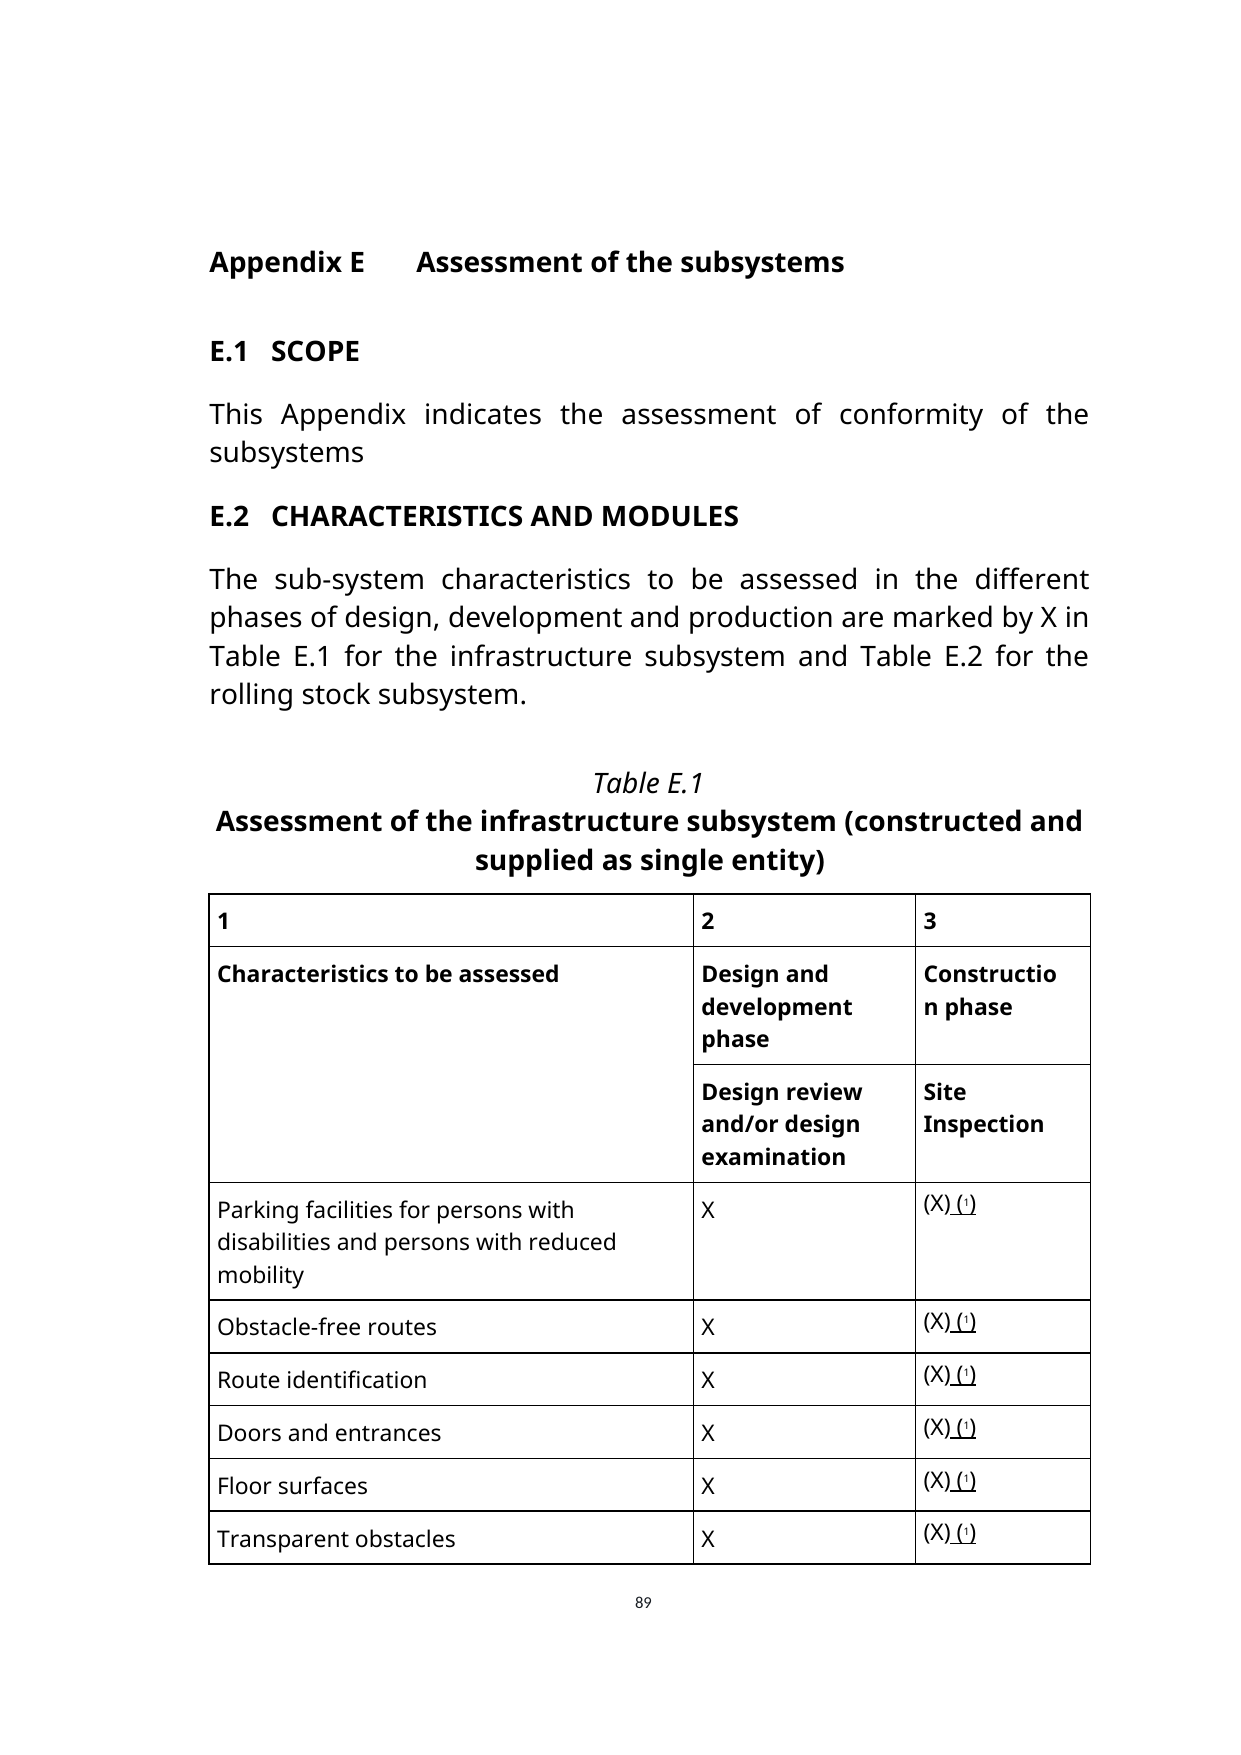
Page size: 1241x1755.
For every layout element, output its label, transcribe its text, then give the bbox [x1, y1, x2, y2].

table_cell Design review and/or design examination [694, 1065, 915, 1181]
table_cell Transparent obstacles [210, 1512, 693, 1563]
table_cell Obstacle-free routes [210, 1301, 693, 1352]
table_cell (X) (1) [916, 1301, 1090, 1352]
table_cell Floor surfaces [210, 1459, 693, 1510]
table_cell Parking facilities for persons with disabilities and persons with reduced mobility [210, 1183, 693, 1299]
table_cell X [694, 1512, 915, 1563]
table_header 2 [694, 895, 915, 946]
list Assessment of the subsystems [209, 242, 1090, 281]
text This Appendix indicates the assessment of conformity of the subsystems [209, 394, 1090, 471]
text E.1 SCOPE [209, 331, 1090, 369]
table_cell (X) (1) [916, 1183, 1090, 1299]
table_cell (X) (1) [916, 1512, 1090, 1563]
table_cell Site Inspection [916, 1065, 1090, 1181]
table_cell Design and development phase [694, 947, 915, 1063]
table_cell Doors and entrances [210, 1406, 693, 1458]
table_header 3 [916, 895, 1090, 946]
table_cell X [694, 1354, 915, 1405]
text E.2 CHARACTERISTICS AND MODULES [209, 496, 1090, 534]
text Table E.1 [209, 763, 1090, 802]
table_cell Characteristics to be assessed [210, 947, 693, 1181]
table_header 1 [210, 895, 693, 946]
table_cell X [694, 1406, 915, 1458]
table_cell (X) (1) [916, 1354, 1090, 1405]
table_cell Route identification [210, 1354, 693, 1405]
table_cell Construction phase [916, 947, 1090, 1063]
table_cell (X) (1) [916, 1459, 1090, 1510]
table_cell X [694, 1459, 915, 1510]
table_cell X [694, 1183, 915, 1299]
text The sub-system characteristics to be assessed in the different phases of design, development and production are marked by X in Table E.1 for the infrastructure subsystem and Table E.2 for the rolling stock subsystem. [209, 559, 1090, 712]
table_cell (X) (1) [916, 1406, 1090, 1458]
table_cell X [694, 1301, 915, 1352]
text Assessment of the infrastructure subsystem (constructed and supplied as single entity) [209, 802, 1090, 878]
